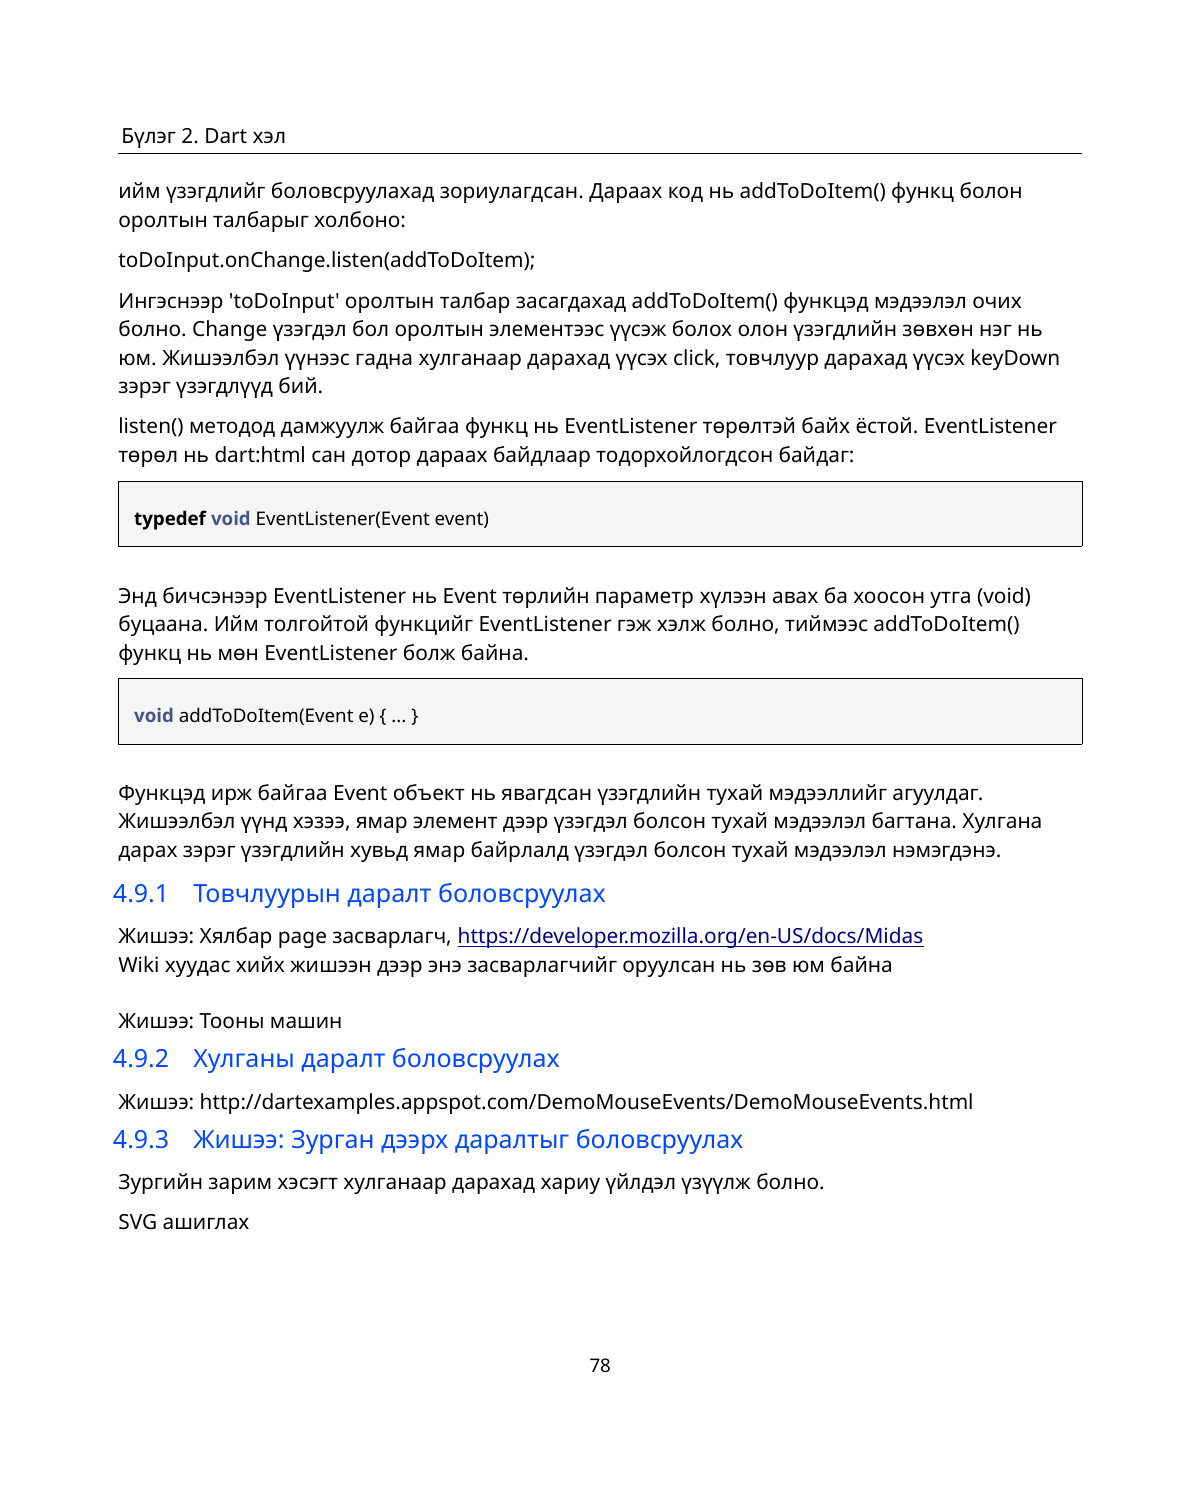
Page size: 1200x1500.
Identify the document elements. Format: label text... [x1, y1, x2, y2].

text void addToDoItem(Event e) { ... } [119, 679, 1082, 744]
text Жишээ: http://dartexamples.appspot.com/DemoMouseEvents/DemoMouseEvents.html [118, 1087, 1082, 1115]
text Ингэснээр 'toDoInput' оролтын талбар засагдахад addToDoItem() функцэд мэдээлэл очих болно. Change үзэгдэл бол оролтын элементээс үүсэж болох олон үзэгдлийн зөвхөн нэг нь юм. Жишээлбэл үүнээс гадна хулганаар дарахад үүсэх click, товчлуур дарахад үүсэх keyDown зэрэг үзэгдлүүд бий. [118, 286, 1082, 400]
text Жишээ: Хялбар page засварлагч, https://developer.mozilla.org/en-US/docs/Midas [118, 921, 1082, 950]
subtitle Товчлуурын даралт боловсруулах [106, 876, 1082, 909]
text Функцэд ирж байгаа Event oбъект нь явагдсан үзэгдлийн тухай мэдээллийг агуулдаг. Жишээлбэл үүнд хэзээ, ямар элемент дээр үзэгдэл болсон тухай мэдээлэл багтана. Хулгана дарах зэрэг үзэгдлийн хувьд ямар байрлалд үзэгдэл болсон тухай мэдээлэл нэмэгдэнэ. [118, 778, 1082, 863]
text Энд бичсэнээр EventListener нь Event төрлийн параметр хүлээн авах ба хоосон утга (void) буцаана. Ийм толгойтой функцийг EventListener гэж хэлж болно, тиймээс addToDoItem() функц нь мөн EventListener болж байна. [118, 581, 1082, 666]
text Wiki хуудас хийх жишээн дээр энэ засварлагчийг оруулсан нь зөв юм байна [118, 950, 1082, 978]
subtitle Жишээ: Зурган дээрх даралтыг боловсруулах [106, 1121, 1082, 1155]
text Зургийн зарим хэсэгт хулганаар дарахад хариу үйлдэл үзүүлж болно. [118, 1167, 1082, 1196]
text SVG ашиглах [118, 1207, 1082, 1236]
subtitle Хулганы даралт боловсруулах [106, 1041, 1082, 1075]
text typedef void EventListener(Event event) [119, 482, 1082, 546]
text listen() методод дамжуулж байгаа функц нь EventListener төрөлтэй байх ёстой. EventListener төрөл нь dart:html сан дотор дараах байдлаар тодорхойлогдсон байдаг: [118, 412, 1082, 468]
text Жишээ: Тооны машин [118, 1007, 1082, 1035]
text toDoInput.onChange.listen(addToDoItem); [118, 246, 1082, 274]
text ийм үзэгдлийг боловсруулахад зориулагдсан. Дараах код нь addToDoItem() функц болон оролтын талбарыг холбоно: [118, 177, 1082, 233]
